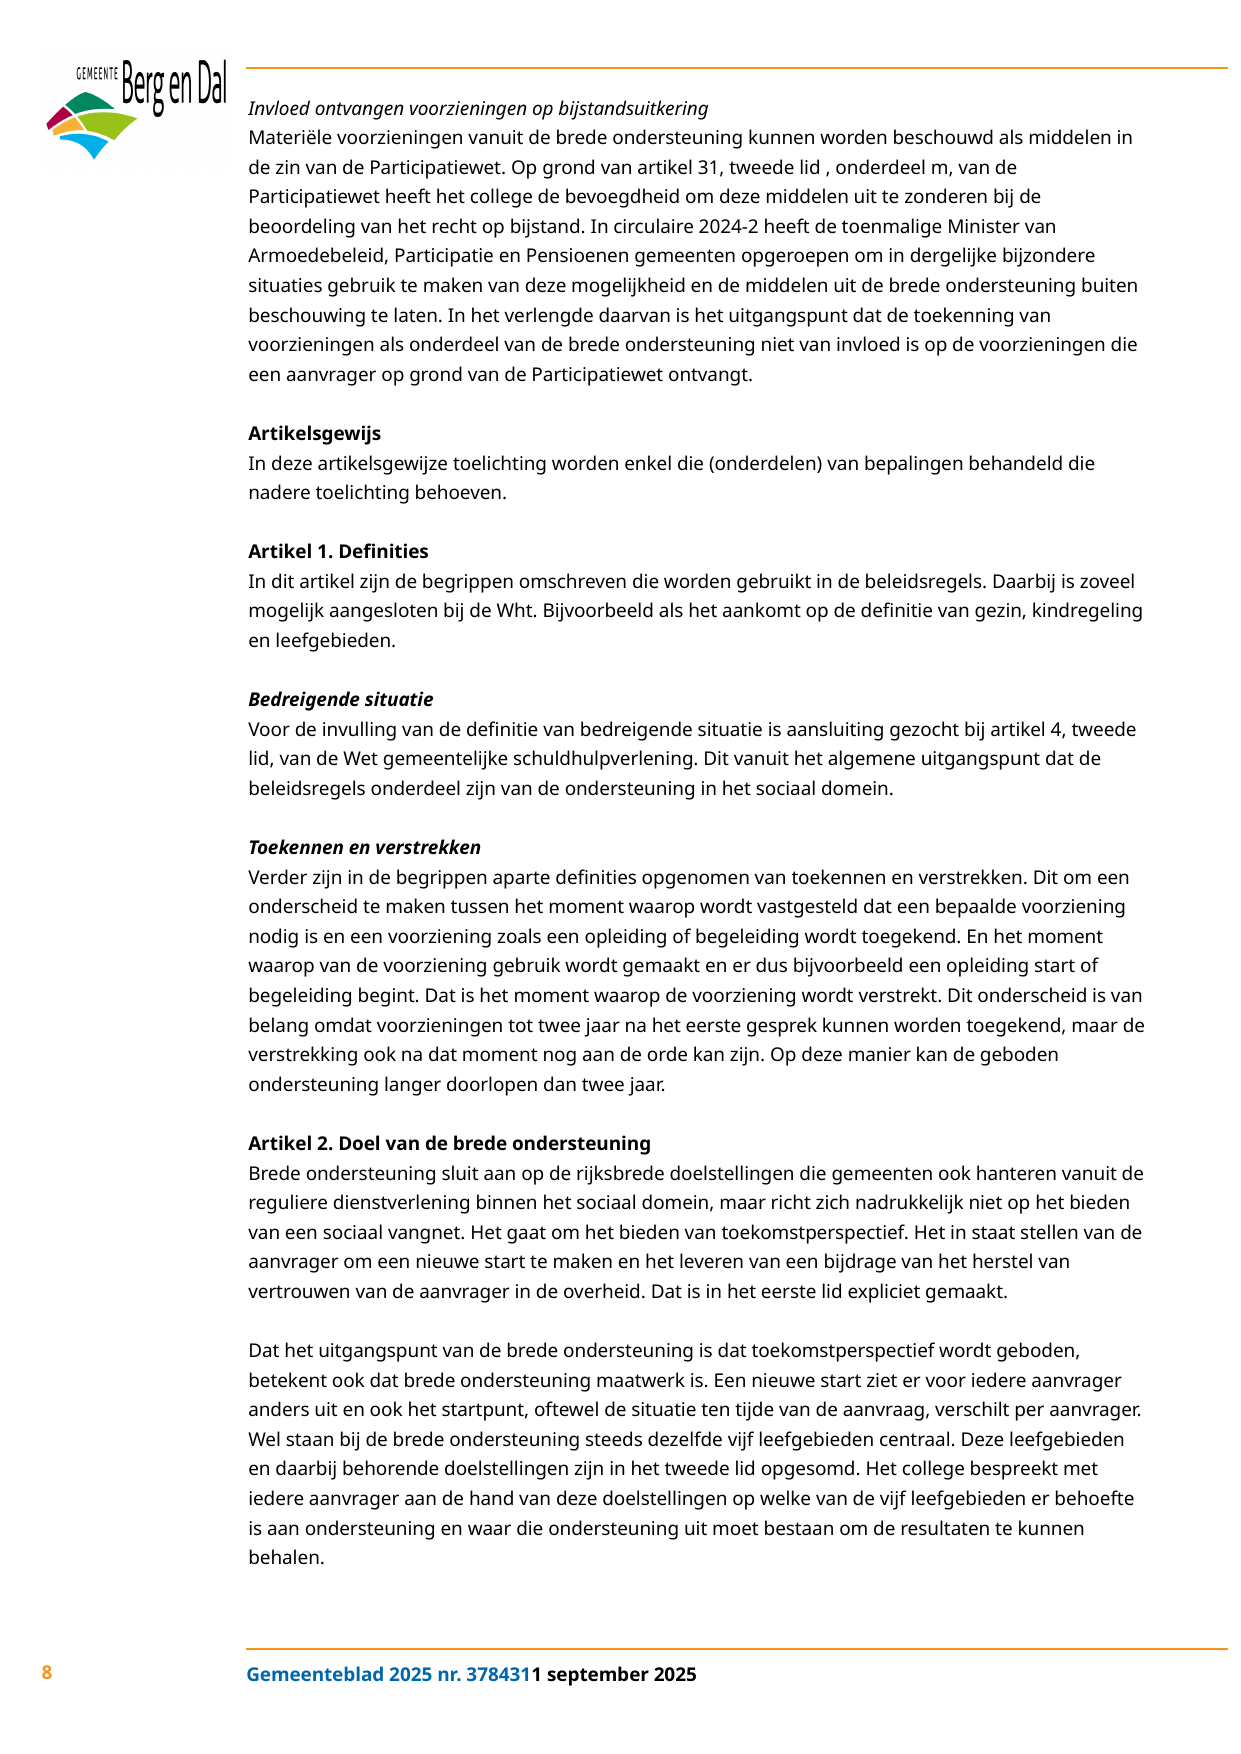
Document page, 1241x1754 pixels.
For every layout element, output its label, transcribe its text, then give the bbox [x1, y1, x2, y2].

picture [41, 47, 231, 172]
text Bedreigende situatie [248, 686, 1152, 712]
text Voor de invulling van de definitie van bedreigende situatie is aansluiting gezocht bij artikel 4, tweede lid, van de Wet gemeentelijke schuldhulpverlening. Dit vanuit het algemene uitgangspunt dat de beleidsregels onderdeel zijn van de ondersteuning in het sociaal domein. [248, 716, 1152, 801]
text Artikel 1. Definities [248, 538, 1152, 564]
text Brede ondersteuning sluit aan op de rijksbrede doelstellingen die gemeenten ook hanteren vanuit de reguliere dienstverlening binnen het sociaal domein, maar richt zich nadrukkelijk niet op het bieden van een sociaal vangnet. Het gaat om het bieden van toekomstperspectief. Het in staat stellen van de aanvrager om een nieuwe start te maken en het leveren van een bijdrage van het herstel van vertrouwen van de aanvrager in de overheid. Dat is in het eerste lid expliciet gemaakt. [248, 1160, 1152, 1304]
text Verder zijn in de begrippen aparte definities opgenomen van toekennen en verstrekken. Dit om een onderscheid te maken tussen het moment waarop wordt vastgesteld dat een bepaalde voorziening nodig is en een voorziening zoals een opleiding of begeleiding wordt toegekend. En het moment waarop van de voorziening gebruik wordt gemaakt en er dus bijvoorbeeld een opleiding start of begeleiding begint. Dat is het moment waarop de voorziening wordt verstrekt. Dit onderscheid is van belang omdat voorzieningen tot twee jaar na het eerste gesprek kunnen worden toegekend, maar de verstrekking ook na dat moment nog aan de orde kan zijn. Op deze manier kan de geboden ondersteuning langer doorlopen dan twee jaar. [248, 864, 1152, 1097]
text Materiële voorzieningen vanuit de brede ondersteuning kunnen worden beschouwd als middelen in de zin van de Participatiewet. Op grond van artikel 31, tweede lid , onderdeel m, van de Participatiewet heeft het college de bevoegdheid om deze middelen uit te zonderen bij de beoordeling van het recht op bijstand. In circulaire 2024-2 heeft de toenmalige Minister van Armoedebeleid, Participatie en Pensioenen gemeenten opgeroepen om in dergelijke bijzondere situaties gebruik te maken van deze mogelijkheid en de middelen uit de brede ondersteuning buiten beschouwing te laten. In het verlengde daarvan is het uitgangspunt dat de toekenning van voorzieningen als onderdeel van de brede ondersteuning niet van invloed is op de voorzieningen die een aanvrager op grond van de Participatiewet ontvangt. [248, 124, 1152, 387]
text In dit artikel zijn de begrippen omschreven die worden gebruikt in de beleidsregels. Daarbij is zoveel mogelijk aangesloten bij de Wht. Bijvoorbeeld als het aankomt op de definitie van gezin, kindregeling en leefgebieden. [248, 568, 1152, 653]
text Artikel 2. Doel van de brede ondersteuning [248, 1130, 1152, 1156]
text In deze artikelsgewijze toelichting worden enkel die (onderdelen) van bepalingen behandeld die nadere toelichting behoeven. [248, 450, 1152, 505]
text Dat het uitgangspunt van de brede ondersteuning is dat toekomstperspectief wordt geboden, betekent ook dat brede ondersteuning maatwerk is. Een nieuwe start ziet er voor iedere aanvrager anders uit en ook het startpunt, oftewel de situatie ten tijde van de aanvraag, verschilt per aanvrager. Wel staan bij de brede ondersteuning steeds dezelfde vijf leefgebieden centraal. Deze leefgebieden en daarbij behorende doelstellingen zijn in het tweede lid opgesomd. Het college bespreekt met iedere aanvrager aan de hand van deze doelstellingen op welke van de vijf leefgebieden er behoefte is aan ondersteuning en waar die ondersteuning uit moet bestaan om de resultaten te kunnen behalen. [248, 1337, 1152, 1570]
text Artikelsgewijs [248, 420, 1152, 446]
text Toekennen en verstrekken [248, 834, 1152, 860]
text Invloed ontvangen voorzieningen op bijstandsuitkering [248, 95, 1152, 121]
